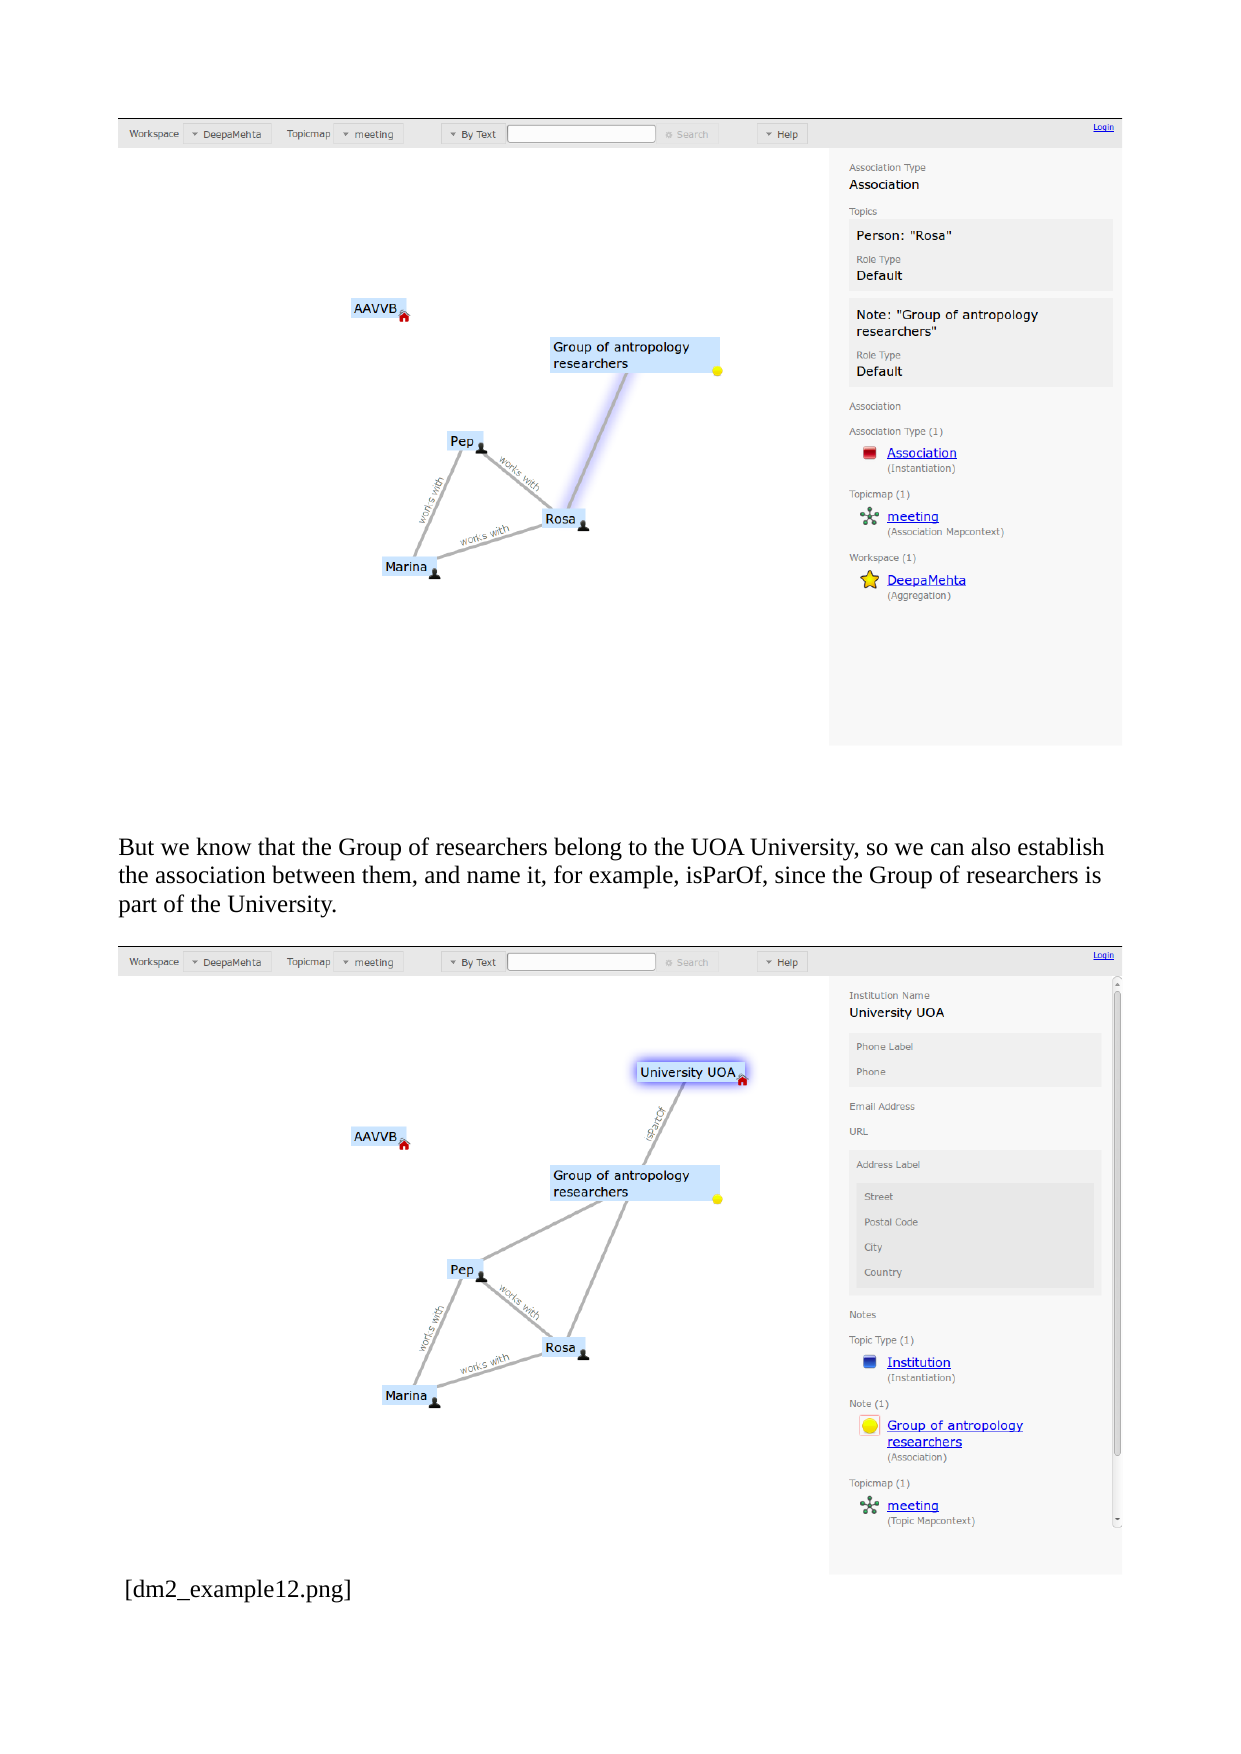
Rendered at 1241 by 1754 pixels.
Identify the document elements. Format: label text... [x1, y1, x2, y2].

picture [118, 946, 1123, 1575]
picture [118, 118, 1123, 746]
text [dm2_example12.png] [118, 1575, 1122, 1603]
text But we know that the Group of researchers belong to the UOA University, so we can also establish the association between them, and name it, for example, isParOf, since the Group of researchers is part of the University. [118, 832, 1122, 918]
